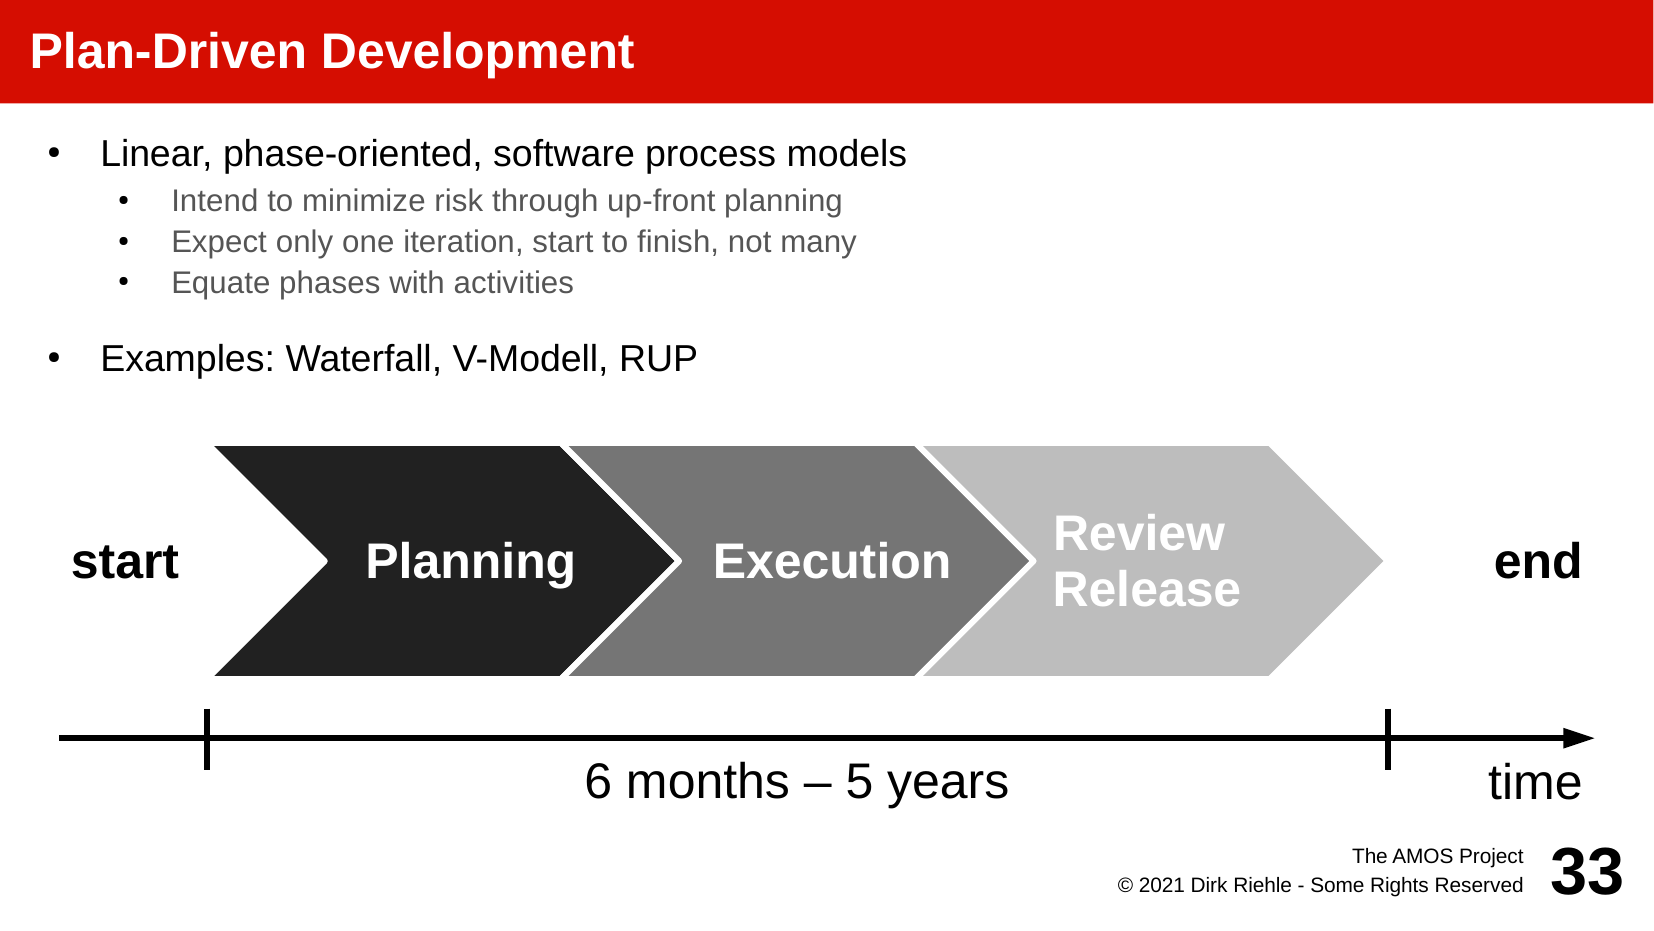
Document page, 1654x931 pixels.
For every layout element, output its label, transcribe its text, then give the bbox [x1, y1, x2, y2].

text_box time [1417, 738, 1595, 827]
text_box Execution [561, 442, 1034, 680]
text_box 6 months – 5 years [206, 734, 1388, 827]
text_box end [1299, 442, 1595, 680]
list Linear, phase-oriented, software process models Intend to minimize risk through up-front planning Expect only one iteration, start to finish, not many Equate phases with activities Examples: Waterfall, V-Modell, RUP [29, 132, 1625, 813]
title Plan-Driven Development [0, 0, 1654, 104]
text_box Planning [206, 442, 678, 680]
text_box start [59, 442, 323, 680]
text_box Review Release [916, 442, 1388, 680]
